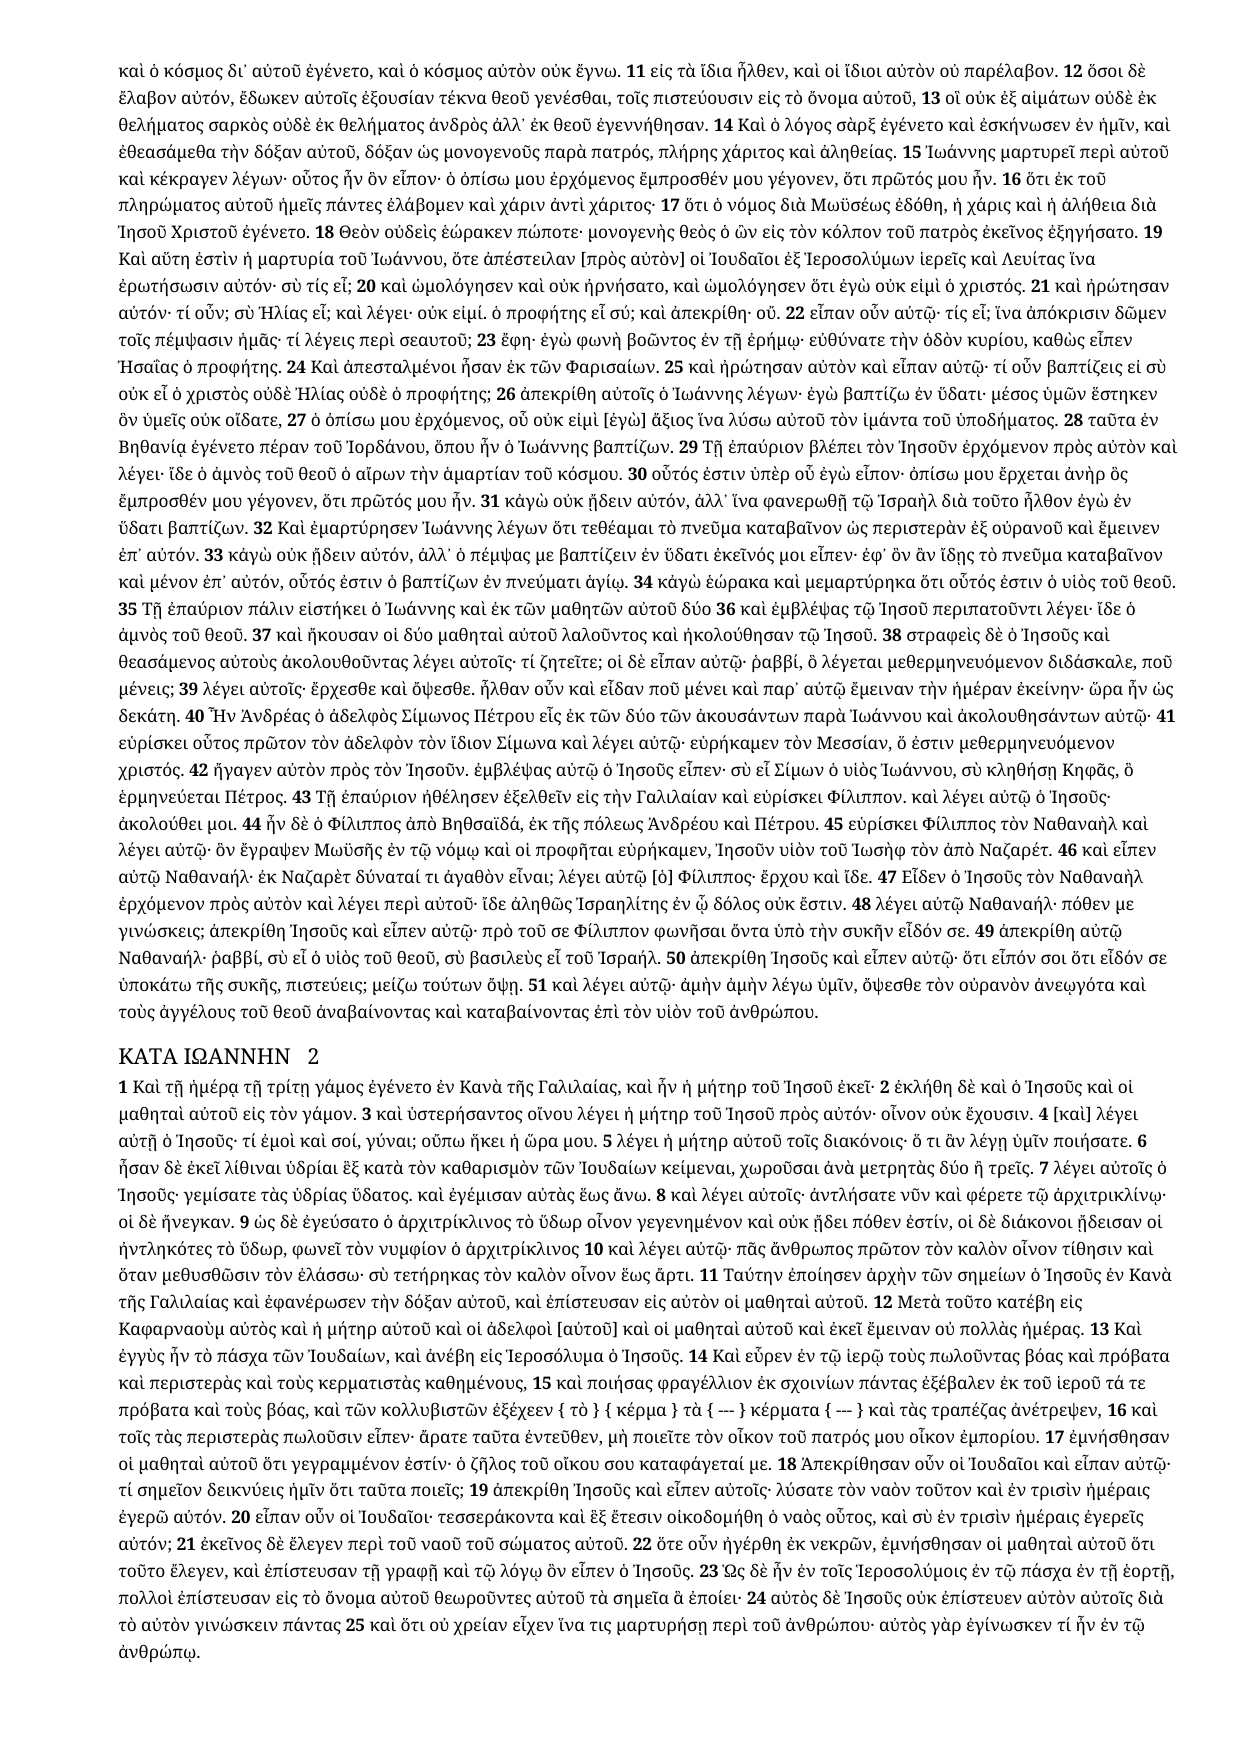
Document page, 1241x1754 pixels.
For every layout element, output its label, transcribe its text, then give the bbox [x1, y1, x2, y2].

text 1 Καὶ τῇ ἡμέρᾳ τῇ τρίτῃ γάμος ἐγένετο ἐν Κανὰ τῆς Γαλιλαίας, καὶ ἦν ἡ μήτηρ τοῦ Ἰησοῦ ἐκεῖ· 2 ἐκλήθη δὲ καὶ ὁ Ἰησοῦς καὶ οἱ μαθηταὶ αὐτοῦ εἰς τὸν γάμον. 3 καὶ ὑστερήσαντος οἴνου λέγει ἡ μήτηρ τοῦ Ἰησοῦ πρὸς αὐτόν· οἶνον οὐκ ἔχουσιν. 4 [καὶ] λέγει αὐτῇ ὁ Ἰησοῦς· τί ἐμοὶ καὶ σοί, γύναι; οὔπω ἥκει ἡ ὥρα μου. 5 λέγει ἡ μήτηρ αὐτοῦ τοῖς διακόνοις· ὅ τι ἂν λέγῃ ὑμῖν ποιήσατε. 6 ἦσαν δὲ ἐκεῖ λίθιναι ὑδρίαι ἓξ κατὰ τὸν καθαρισμὸν τῶν Ἰουδαίων κείμεναι, χωροῦσαι ἀνὰ μετρητὰς δύο ἢ τρεῖς. 7 λέγει αὐτοῖς ὁ Ἰησοῦς· γεμίσατε τὰς ὑδρίας ὕδατος. καὶ ἐγέμισαν αὐτὰς ἕως ἄνω. 8 καὶ λέγει αὐτοῖς· ἀντλήσατε νῦν καὶ φέρετε τῷ ἀρχιτρικλίνῳ· οἱ δὲ ἤνεγκαν. 9 ὡς δὲ ἐγεύσατο ὁ ἀρχιτρίκλινος τὸ ὕδωρ οἶνον γεγενημένον καὶ οὐκ ᾔδει πόθεν ἐστίν, οἱ δὲ διάκονοι ᾔδεισαν οἱ ἠντληκότες τὸ ὕδωρ, φωνεῖ τὸν νυμφίον ὁ ἀρχιτρίκλινος 10 καὶ λέγει αὐτῷ· πᾶς ἄνθρωπος πρῶτον τὸν καλὸν οἶνον τίθησιν καὶ ὅταν μεθυσθῶσιν τὸν ἐλάσσω· σὺ τετήρηκας τὸν καλὸν οἶνον ἕως ἄρτι. 11 Ταύτην ἐποίησεν ἀρχὴν τῶν σημείων ὁ Ἰησοῦς ἐν Κανὰ τῆς Γαλιλαίας καὶ ἐφανέρωσεν τὴν δόξαν αὐτοῦ, καὶ ἐπίστευσαν εἰς αὐτὸν οἱ μαθηταὶ αὐτοῦ. 12 Μετὰ τοῦτο κατέβη εἰς Καφαρναοὺμ αὐτὸς καὶ ἡ μήτηρ αὐτοῦ καὶ οἱ ἀδελφοὶ [αὐτοῦ] καὶ οἱ μαθηταὶ αὐτοῦ καὶ ἐκεῖ ἔμειναν οὐ πολλὰς ἡμέρας. 13 Καὶ ἐγγὺς ἦν τὸ πάσχα τῶν Ἰουδαίων, καὶ ἀνέβη εἰς Ἱεροσόλυμα ὁ Ἰησοῦς. 14 Καὶ εὗρεν ἐν τῷ ἱερῷ τοὺς πωλοῦντας βόας καὶ πρόβατα καὶ περιστερὰς καὶ τοὺς κερματιστὰς καθημένους, 15 καὶ ποιήσας φραγέλλιον ἐκ σχοινίων πάντας ἐξέβαλεν ἐκ τοῦ ἱεροῦ τά τε πρόβατα καὶ τοὺς βόας, καὶ τῶν κολλυβιστῶν ἐξέχεεν { τὸ } { κέρμα } τὰ { --- } κέρματα { --- } καὶ τὰς τραπέζας ἀνέτρεψεν, 16 καὶ τοῖς τὰς περιστερὰς πωλοῦσιν εἶπεν· ἄρατε ταῦτα ἐντεῦθεν, μὴ ποιεῖτε τὸν οἶκον τοῦ πατρός μου οἶκον ἐμπορίου. 17 ἐμνήσθησαν οἱ μαθηταὶ αὐτοῦ ὅτι γεγραμμένον ἐστίν· ὁ ζῆλος τοῦ οἴκου σου καταφάγεταί με. 18 Ἀπεκρίθησαν οὖν οἱ Ἰουδαῖοι καὶ εἶπαν αὐτῷ· τί σημεῖον δεικνύεις ἡμῖν ὅτι ταῦτα ποιεῖς; 19 ἀπεκρίθη Ἰησοῦς καὶ εἶπεν αὐτοῖς· λύσατε τὸν ναὸν τοῦτον καὶ ἐν τρισὶν ἡμέραις ἐγερῶ αὐτόν. 20 εἶπαν οὖν οἱ Ἰουδαῖοι· τεσσεράκοντα καὶ ἓξ ἔτεσιν οἰκοδομήθη ὁ ναὸς οὗτος, καὶ σὺ ἐν τρισὶν ἡμέραις ἐγερεῖς αὐτόν; 21 ἐκεῖνος δὲ ἔλεγεν περὶ τοῦ ναοῦ τοῦ σώματος αὐτοῦ. 22 ὅτε οὖν ἠγέρθη ἐκ νεκρῶν, ἐμνήσθησαν οἱ μαθηταὶ αὐτοῦ ὅτι τοῦτο ἔλεγεν, καὶ ἐπίστευσαν τῇ γραφῇ καὶ τῷ λόγῳ ὃν εἶπεν ὁ Ἰησοῦς. 23 Ὡς δὲ ἦν ἐν τοῖς Ἱεροσολύμοις ἐν τῷ πάσχα ἐν τῇ ἑορτῇ, πολλοὶ ἐπίστευσαν εἰς τὸ ὄνομα αὐτοῦ θεωροῦντες αὐτοῦ τὰ σημεῖα ἃ ἐποίει· 24 αὐτὸς δὲ Ἰησοῦς οὐκ ἐπίστευεν αὐτὸν αὐτοῖς διὰ τὸ αὐτὸν γινώσκειν πάντας 25 καὶ ὅτι οὐ χρείαν εἶχεν ἵνα τις μαρτυρήσῃ περὶ τοῦ ἀνθρώπου· αὐτὸς γὰρ ἐγίνωσκεν τί ἦν ἐν τῷ ἀνθρώπῳ. [118, 1075, 1181, 1663]
text καὶ ὁ κόσμος δι᾽ αὐτοῦ ἐγένετο, καὶ ὁ κόσμος αὐτὸν οὐκ ἔγνω. 11 εἰς τὰ ἴδια ἦλθεν, καὶ οἱ ἴδιοι αὐτὸν οὐ παρέλαβον. 12 ὅσοι δὲ ἔλαβον αὐτόν, ἔδωκεν αὐτοῖς ἐξουσίαν τέκνα θεοῦ γενέσθαι, τοῖς πιστεύουσιν εἰς τὸ ὄνομα αὐτοῦ, 13 οἳ οὐκ ἐξ αἱμάτων οὐδὲ ἐκ θελήματος σαρκὸς οὐδὲ ἐκ θελήματος ἀνδρὸς ἀλλ᾽ ἐκ θεοῦ ἐγεννήθησαν. 14 Καὶ ὁ λόγος σὰρξ ἐγένετο καὶ ἐσκήνωσεν ἐν ἡμῖν, καὶ ἐθεασάμεθα τὴν δόξαν αὐτοῦ, δόξαν ὡς μονογενοῦς παρὰ πατρός, πλήρης χάριτος καὶ ἀληθείας. 15 Ἰωάννης μαρτυρεῖ περὶ αὐτοῦ καὶ κέκραγεν λέγων· οὗτος ἦν ὃν εἶπον· ὁ ὀπίσω μου ἐρχόμενος ἔμπροσθέν μου γέγονεν, ὅτι πρῶτός μου ἦν. 16 ὅτι ἐκ τοῦ πληρώματος αὐτοῦ ἡμεῖς πάντες ἐλάβομεν καὶ χάριν ἀντὶ χάριτος· 17 ὅτι ὁ νόμος διὰ Μωϋσέως ἐδόθη, ἡ χάρις καὶ ἡ ἀλήθεια διὰ Ἰησοῦ Χριστοῦ ἐγένετο. 18 Θεὸν οὐδεὶς ἑώρακεν πώποτε· μονογενὴς θεὸς ὁ ὢν εἰς τὸν κόλπον τοῦ πατρὸς ἐκεῖνος ἐξηγήσατο. 19 Καὶ αὕτη ἐστὶν ἡ μαρτυρία τοῦ Ἰωάννου, ὅτε ἀπέστειλαν [πρὸς αὐτὸν] οἱ Ἰουδαῖοι ἐξ Ἱεροσολύμων ἱερεῖς καὶ Λευίτας ἵνα ἐρωτήσωσιν αὐτόν· σὺ τίς εἶ; 20 καὶ ὡμολόγησεν καὶ οὐκ ἠρνήσατο, καὶ ὡμολόγησεν ὅτι ἐγὼ οὐκ εἰμὶ ὁ χριστός. 21 καὶ ἠρώτησαν αὐτόν· τί οὖν; σὺ Ἠλίας εἶ; καὶ λέγει· οὐκ εἰμί. ὁ προφήτης εἶ σύ; καὶ ἀπεκρίθη· οὔ. 22 εἶπαν οὖν αὐτῷ· τίς εἶ; ἵνα ἀπόκρισιν δῶμεν τοῖς πέμψασιν ἡμᾶς· τί λέγεις περὶ σεαυτοῦ; 23 ἔφη· ἐγὼ φωνὴ βοῶντος ἐν τῇ ἐρήμῳ· εὐθύνατε τὴν ὁδὸν κυρίου, καθὼς εἶπεν Ἠσαΐας ὁ προφήτης. 24 Καὶ ἀπεσταλμένοι ἦσαν ἐκ τῶν Φαρισαίων. 25 καὶ ἠρώτησαν αὐτὸν καὶ εἶπαν αὐτῷ· τί οὖν βαπτίζεις εἰ σὺ οὐκ εἶ ὁ χριστὸς οὐδὲ Ἠλίας οὐδὲ ὁ προφήτης; 26 ἀπεκρίθη αὐτοῖς ὁ Ἰωάννης λέγων· ἐγὼ βαπτίζω ἐν ὕδατι· μέσος ὑμῶν ἕστηκεν ὃν ὑμεῖς οὐκ οἴδατε, 27 ὁ ὀπίσω μου ἐρχόμενος, οὗ οὐκ εἰμὶ [ἐγὼ] ἄξιος ἵνα λύσω αὐτοῦ τὸν ἱμάντα τοῦ ὑποδήματος. 28 ταῦτα ἐν Βηθανίᾳ ἐγένετο πέραν τοῦ Ἰορδάνου, ὅπου ἦν ὁ Ἰωάννης βαπτίζων. 29 Τῇ ἐπαύριον βλέπει τὸν Ἰησοῦν ἐρχόμενον πρὸς αὐτὸν καὶ λέγει· ἴδε ὁ ἀμνὸς τοῦ θεοῦ ὁ αἴρων τὴν ἁμαρτίαν τοῦ κόσμου. 30 οὗτός ἐστιν ὑπὲρ οὗ ἐγὼ εἶπον· ὀπίσω μου ἔρχεται ἀνὴρ ὃς ἔμπροσθέν μου γέγονεν, ὅτι πρῶτός μου ἦν. 31 κἀγὼ οὐκ ᾔδειν αὐτόν, ἀλλ᾽ ἵνα φανερωθῇ τῷ Ἰσραὴλ διὰ τοῦτο ἦλθον ἐγὼ ἐν ὕδατι βαπτίζων. 32 Καὶ ἐμαρτύρησεν Ἰωάννης λέγων ὅτι τεθέαμαι τὸ πνεῦμα καταβαῖνον ὡς περιστερὰν ἐξ οὐρανοῦ καὶ ἔμεινεν ἐπ᾽ αὐτόν. 33 κἀγὼ οὐκ ᾔδειν αὐτόν, ἀλλ᾽ ὁ πέμψας με βαπτίζειν ἐν ὕδατι ἐκεῖνός μοι εἶπεν· ἐφ᾽ ὃν ἂν ἴδῃς τὸ πνεῦμα καταβαῖνον καὶ μένον ἐπ᾽ αὐτόν, οὗτός ἐστιν ὁ βαπτίζων ἐν πνεύματι ἁγίῳ. 34 κἀγὼ ἑώρακα καὶ μεμαρτύρηκα ὅτι οὗτός ἐστιν ὁ υἱὸς τοῦ θεοῦ. 35 Τῇ ἐπαύριον πάλιν εἱστήκει ὁ Ἰωάννης καὶ ἐκ τῶν μαθητῶν αὐτοῦ δύο 36 καὶ ἐμβλέψας τῷ Ἰησοῦ περιπατοῦντι λέγει· ἴδε ὁ ἀμνὸς τοῦ θεοῦ. 37 καὶ ἤκουσαν οἱ δύο μαθηταὶ αὐτοῦ λαλοῦντος καὶ ἠκολούθησαν τῷ Ἰησοῦ. 38 στραφεὶς δὲ ὁ Ἰησοῦς καὶ θεασάμενος αὐτοὺς ἀκολουθοῦντας λέγει αὐτοῖς· τί ζητεῖτε; οἱ δὲ εἶπαν αὐτῷ· ῥαββί, ὃ λέγεται μεθερμηνευόμενον διδάσκαλε, ποῦ μένεις; 39 λέγει αὐτοῖς· ἔρχεσθε καὶ ὄψεσθε. ἦλθαν οὖν καὶ εἶδαν ποῦ μένει καὶ παρ᾽ αὐτῷ ἔμειναν τὴν ἡμέραν ἐκείνην· ὥρα ἦν ὡς δεκάτη. 40 Ἦν Ἀνδρέας ὁ ἀδελφὸς Σίμωνος Πέτρου εἷς ἐκ τῶν δύο τῶν ἀκουσάντων παρὰ Ἰωάννου καὶ ἀκολουθησάντων αὐτῷ· 41 εὑρίσκει οὗτος πρῶτον τὸν ἀδελφὸν τὸν ἴδιον Σίμωνα καὶ λέγει αὐτῷ· εὑρήκαμεν τὸν Μεσσίαν, ὅ ἐστιν μεθερμηνευόμενον χριστός. 42 ἤγαγεν αὐτὸν πρὸς τὸν Ἰησοῦν. ἐμβλέψας αὐτῷ ὁ Ἰησοῦς εἶπεν· σὺ εἶ Σίμων ὁ υἱὸς Ἰωάννου, σὺ κληθήσῃ Κηφᾶς, ὃ ἑρμηνεύεται Πέτρος. 43 Τῇ ἐπαύριον ἠθέλησεν ἐξελθεῖν εἰς τὴν Γαλιλαίαν καὶ εὑρίσκει Φίλιππον. καὶ λέγει αὐτῷ ὁ Ἰησοῦς· ἀκολούθει μοι. 44 ἦν δὲ ὁ Φίλιππος ἀπὸ Βηθσαϊδά, ἐκ τῆς πόλεως Ἀνδρέου καὶ Πέτρου. 45 εὑρίσκει Φίλιππος τὸν Ναθαναὴλ καὶ λέγει αὐτῷ· ὃν ἔγραψεν Μωϋσῆς ἐν τῷ νόμῳ καὶ οἱ προφῆται εὑρήκαμεν, Ἰησοῦν υἱὸν τοῦ Ἰωσὴφ τὸν ἀπὸ Ναζαρέτ. 46 καὶ εἶπεν αὐτῷ Ναθαναήλ· ἐκ Ναζαρὲτ δύναταί τι ἀγαθὸν εἶναι; λέγει αὐτῷ [ὁ] Φίλιππος· ἔρχου καὶ ἴδε. 47 Εἶδεν ὁ Ἰησοῦς τὸν Ναθαναὴλ ἐρχόμενον πρὸς αὐτὸν καὶ λέγει περὶ αὐτοῦ· ἴδε ἀληθῶς Ἰσραηλίτης ἐν ᾧ δόλος οὐκ ἔστιν. 48 λέγει αὐτῷ Ναθαναήλ· πόθεν με γινώσκεις; ἀπεκρίθη Ἰησοῦς καὶ εἶπεν αὐτῷ· πρὸ τοῦ σε Φίλιππον φωνῆσαι ὄντα ὑπὸ τὴν συκῆν εἶδόν σε. 49 ἀπεκρίθη αὐτῷ Ναθαναήλ· ῥαββί, σὺ εἶ ὁ υἱὸς τοῦ θεοῦ, σὺ βασιλεὺς εἶ τοῦ Ἰσραήλ. 50 ἀπεκρίθη Ἰησοῦς καὶ εἶπεν αὐτῷ· ὅτι εἶπόν σοι ὅτι εἶδόν σε ὑποκάτω τῆς συκῆς, πιστεύεις; μείζω τούτων ὄψῃ. 51 καὶ λέγει αὐτῷ· ἀμὴν ἀμὴν λέγω ὑμῖν, ὄψεσθε τὸν οὐρανὸν ἀνεῳγότα καὶ τοὺς ἀγγέλους τοῦ θεοῦ ἀναβαίνοντας καὶ καταβαίνοντας ἐπὶ τὸν υἱὸν τοῦ ἀνθρώπου. [118, 59, 1181, 1023]
text ΚΑΤΑ ΙΩΑΝΝΗΝ 2 [118, 1041, 1181, 1071]
